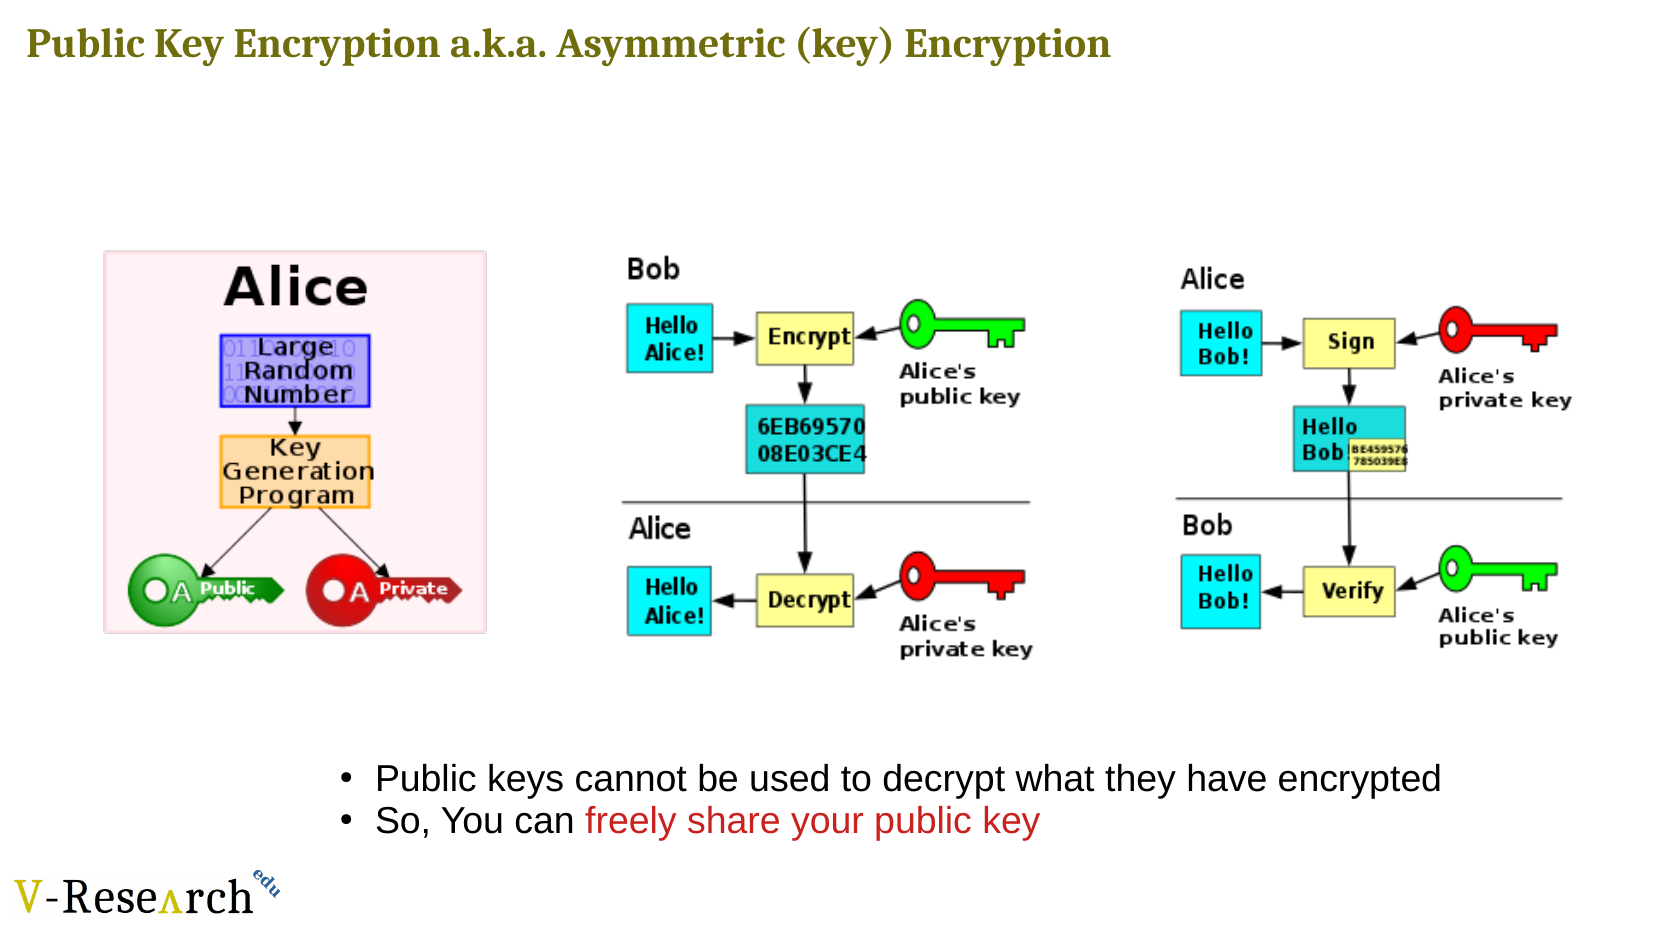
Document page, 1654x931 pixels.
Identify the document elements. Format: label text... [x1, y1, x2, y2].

text_box Public keys cannot be used to decrypt what they have encrypted So, You can freely share your public key [324, 750, 1458, 849]
text_box edu [222, 847, 333, 931]
picture [82, 229, 509, 656]
text_box Public Key Encryption a.k.a. Asymmetric (key) Encryption [11, 12, 1193, 77]
picture [11, 876, 255, 916]
picture [602, 240, 1053, 680]
picture [1157, 250, 1584, 667]
